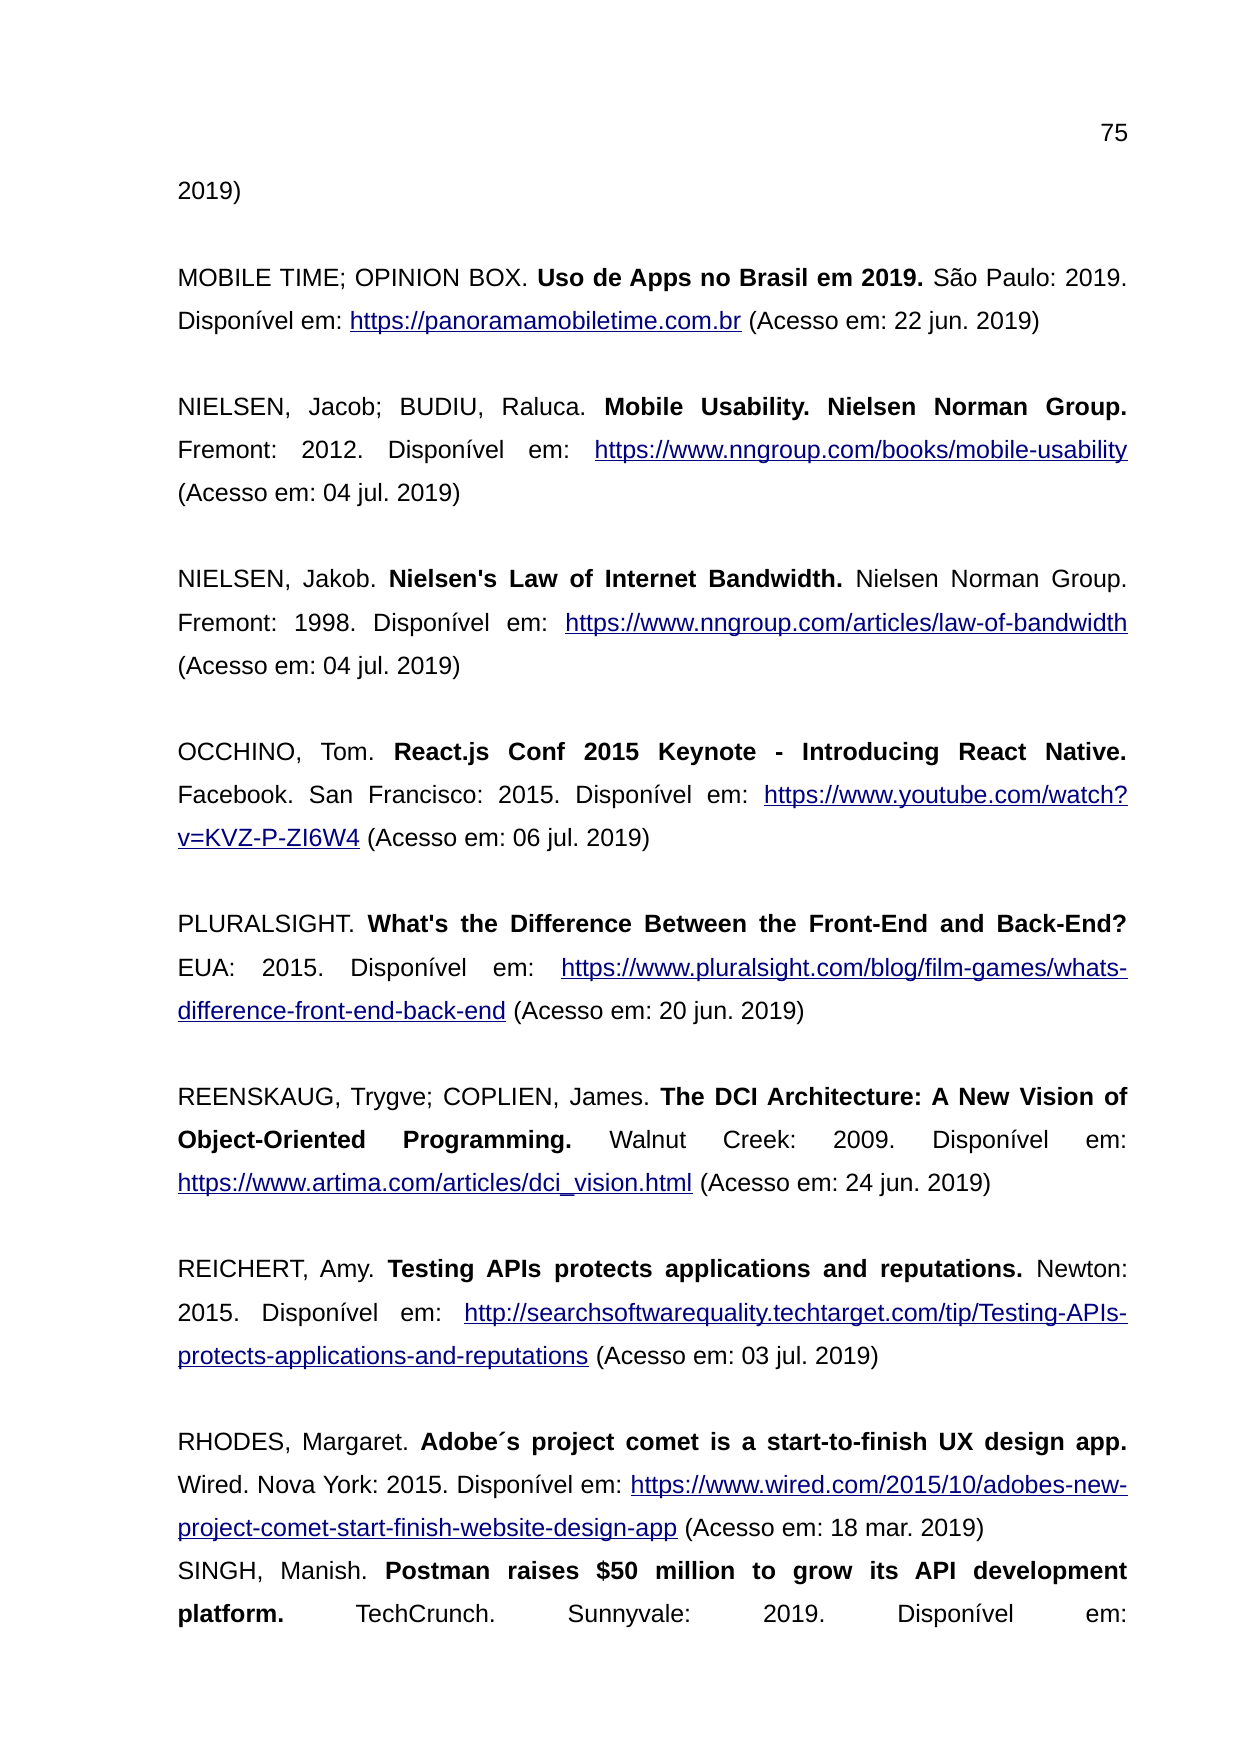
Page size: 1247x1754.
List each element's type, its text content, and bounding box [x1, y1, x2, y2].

text REENSKAUG, Trygve; COPLIEN, James. The DCI Architecture: A New Vision of Object-Oriented Programming. Walnut Creek: 2009. Disponível em: https://www.artima.com/articles/dci_vision.html (Acesso em: 24 jun. 2019) [177, 1082, 1128, 1197]
text NIELSEN, Jacob; BUDIU, Raluca. Mobile Usability. Nielsen Norman Group. Fremont: 2012. Disponível em: https://www.nngroup.com/books/mobile-usability (Acesso em: 04 jul. 2019) [177, 392, 1128, 507]
text NIELSEN, Jakob. Nielsen's Law of Internet Bandwidth. Nielsen Norman Group. Fremont: 1998. Disponível em: https://www.nngroup.com/articles/law-of-bandwidth (Acesso em: 04 jul. 2019) [177, 564, 1128, 679]
text MOBILE TIME; OPINION BOX. Uso de Apps no Brasil em 2019. São Paulo: 2019. Disponível em: https://panoramamobiletime.com.br (Acesso em: 22 jun. 2019) [177, 263, 1128, 334]
text REICHERT, Amy. Testing APIs protects applications and reputations. Newton: 2015. Disponível em: http://searchsoftwarequality.techtarget.com/tip/Testing-APIs-protects-applications-and-reputations (Acesso em: 03 jul. 2019) [177, 1254, 1128, 1369]
text PLURALSIGHT. What's the Difference Between the Front-End and Back-End? EUA: 2015. Disponível em: https://www.pluralsight.com/blog/film-games/whats-difference-front-end-back-end (Acesso em: 20 jun. 2019) [177, 909, 1128, 1024]
text RHODES, Margaret. Adobe´s project comet is a start-to-finish UX design app. Wired. Nova York: 2015. Disponível em: https://www.wired.com/2015/10/adobes-new-project-comet-start-finish-website-design-app (Acesso em: 18 mar. 2019) [177, 1427, 1128, 1542]
text OCCHINO, Tom. React.js Conf 2015 Keynote - Introducing React Native. Facebook. San Francisco: 2015. Disponível em: https://www.youtube.com/watch?v=KVZ-P-ZI6W4 (Acesso em: 06 jul. 2019) [177, 737, 1128, 852]
text SINGH, Manish. Postman raises $50 million to grow its API development platform. TechCrunch. Sunnyvale: 2019. Disponível em: [177, 1556, 1128, 1628]
text 2019) [177, 176, 1128, 205]
